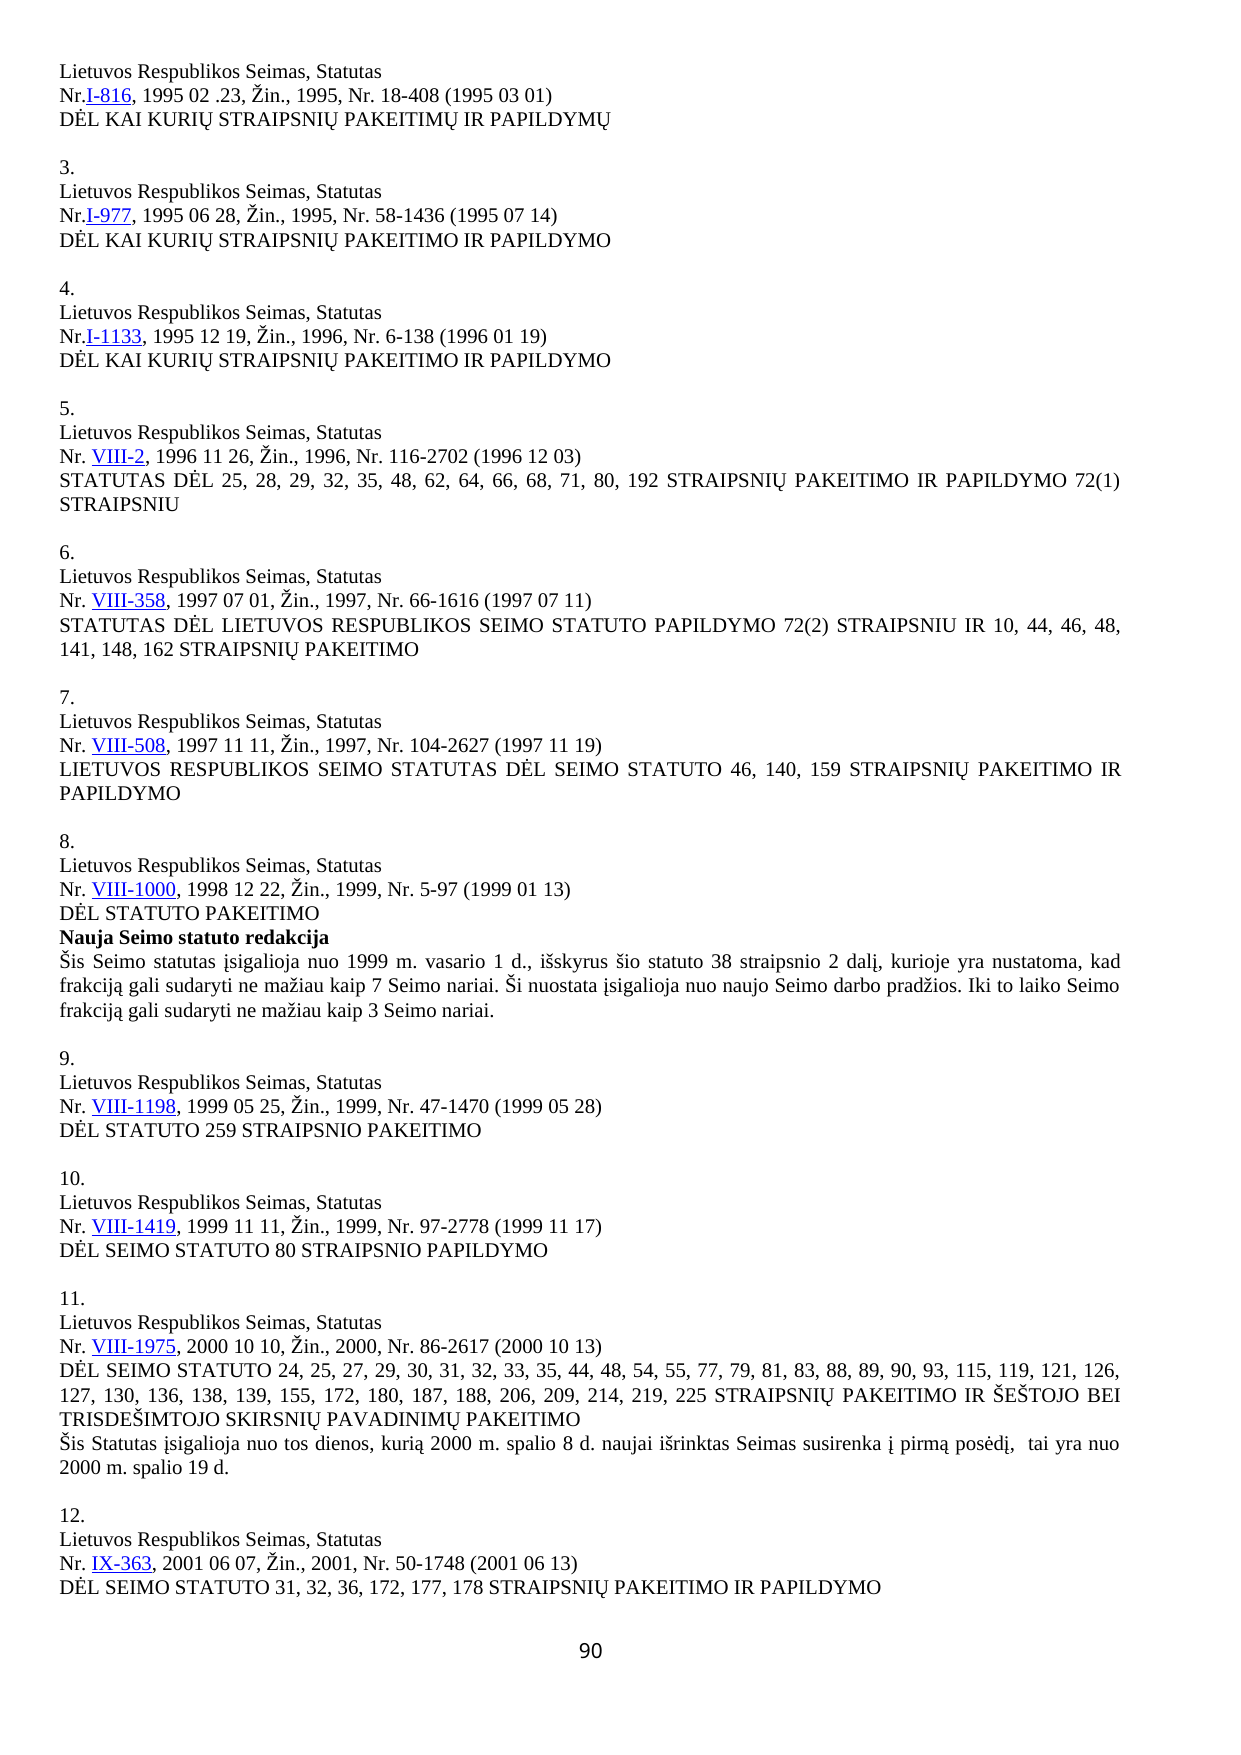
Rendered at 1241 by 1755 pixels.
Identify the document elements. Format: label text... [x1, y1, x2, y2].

text DĖL KAI KURIŲ STRAIPSNIŲ PAKEITIMO IR PAPILDYMO [59, 227, 1122, 252]
text 5. [59, 396, 1122, 420]
text DĖL SEIMO STATUTO 80 STRAIPSNIO PAPILDYMO [59, 1238, 1122, 1262]
text DĖL KAI KURIŲ STRAIPSNIŲ PAKEITIMO IR PAPILDYMO [59, 348, 1122, 372]
text Nauja Seimo statuto redakcija [59, 925, 1122, 949]
text Šis Statutas įsigalioja nuo tos dienos, kurią 2000 m. spalio 8 d. naujai išrinktas Seimas susirenka į pirmą posėdį, tai yra nuo 2000 m. spalio 19 d. [59, 1431, 1122, 1479]
text Lietuvos Respublikos Seimas, Statutas [59, 709, 1122, 733]
text LIETUVOS RESPUBLIKOS SEIMO STATUTAS DĖL SEIMO STATUTO 46, 140, 159 STRAIPSNIŲ PAKEITIMO IR PAPILDYMO [59, 757, 1122, 805]
text STATUTAS DĖL LIETUVOS RESPUBLIKOS SEIMO STATUTO PAPILDYMO 72(2) STRAIPSNIU IR 10, 44, 46, 48, 141, 148, 162 STRAIPSNIŲ PAKEITIMO [59, 612, 1122, 661]
text Nr. VIII-1975, 2000 10 10, Žin., 2000, Nr. 86-2617 (2000 10 13) [59, 1334, 1122, 1358]
text Lietuvos Respublikos Seimas, Statutas [59, 420, 1122, 444]
text Nr. VIII-1419, 1999 11 11, Žin., 1999, Nr. 97-2778 (1999 11 17) [59, 1214, 1122, 1238]
text Nr. VIII-508, 1997 11 11, Žin., 1997, Nr. 104-2627 (1997 11 19) [59, 733, 1122, 757]
text Nr. VIII-1198, 1999 05 25, Žin., 1999, Nr. 47-1470 (1999 05 28) [59, 1094, 1122, 1118]
text Nr. IX-363, 2001 06 07, Žin., 2001, Nr. 50-1748 (2001 06 13) [59, 1551, 1122, 1575]
text 10. [59, 1166, 1122, 1190]
text Nr. VIII-2, 1996 11 26, Žin., 1996, Nr. 116-2702 (1996 12 03) [59, 444, 1122, 468]
text STATUTAS DĖL 25, 28, 29, 32, 35, 48, 62, 64, 66, 68, 71, 80, 192 STRAIPSNIŲ PAKEITIMO IR PAPILDYMO 72(1) STRAIPSNIU [59, 468, 1122, 516]
text Nr. VIII-358, 1997 07 01, Žin., 1997, Nr. 66-1616 (1997 07 11) [59, 588, 1122, 612]
text Lietuvos Respublikos Seimas, Statutas [59, 300, 1122, 324]
text DĖL KAI KURIŲ STRAIPSNIŲ PAKEITIMŲ IR PAPILDYMŲ [59, 107, 1122, 131]
text DĖL SEIMO STATUTO 31, 32, 36, 172, 177, 178 STRAIPSNIŲ PAKEITIMO IR PAPILDYMO [59, 1575, 1122, 1599]
text 12. [59, 1503, 1122, 1527]
text 8. [59, 829, 1122, 853]
text 9. [59, 1046, 1122, 1070]
text Lietuvos Respublikos Seimas, Statutas [59, 853, 1122, 877]
text Nr.I-816, 1995 02 .23, Žin., 1995, Nr. 18-408 (1995 03 01) [59, 83, 1122, 107]
text Lietuvos Respublikos Seimas, Statutas [59, 1070, 1122, 1094]
text 7. [59, 685, 1122, 709]
text Lietuvos Respublikos Seimas, Statutas [59, 564, 1122, 588]
text 4. [59, 276, 1122, 300]
text Nr.I-977, 1995 06 28, Žin., 1995, Nr. 58-1436 (1995 07 14) [59, 203, 1122, 227]
text 3. [59, 155, 1122, 179]
text DĖL STATUTO 259 STRAIPSNIO PAKEITIMO [59, 1118, 1122, 1142]
text Lietuvos Respublikos Seimas, Statutas [59, 59, 1122, 83]
text Nr. VIII-1000, 1998 12 22, Žin., 1999, Nr. 5-97 (1999 01 13) [59, 877, 1122, 901]
text Lietuvos Respublikos Seimas, Statutas [59, 1527, 1122, 1551]
text Lietuvos Respublikos Seimas, Statutas [59, 1190, 1122, 1214]
text 6. [59, 540, 1122, 564]
text DĖL STATUTO PAKEITIMO [59, 901, 1122, 925]
text 11. [59, 1286, 1122, 1310]
text Lietuvos Respublikos Seimas, Statutas [59, 179, 1122, 203]
text DĖL SEIMO STATUTO 24, 25, 27, 29, 30, 31, 32, 33, 35, 44, 48, 54, 55, 77, 79, 81, 83, 88, 89, 90, 93, 115, 119, 121, 126, 127, 130, 136, 138, 139, 155, 172, 180, 187, 188, 206, 209, 214, 219, 225 STRAIPSNIŲ PAKEITIMO IR ŠEŠTOJO BEI TRISDEŠIMTOJO SKIRSNIŲ PAVADINIMŲ PAKEITIMO [59, 1358, 1122, 1431]
text Šis Seimo statutas įsigalioja nuo 1999 m. vasario 1 d., išskyrus šio statuto 38 straipsnio 2 dalį, kurioje yra nustatoma, kad frakciją gali sudaryti ne mažiau kaip 7 Seimo nariai. Ši nuostata įsigalioja nuo naujo Seimo darbo pradžios. Iki to laiko Seimo frakciją gali sudaryti ne mažiau kaip 3 Seimo nariai. [59, 949, 1122, 1022]
text Lietuvos Respublikos Seimas, Statutas [59, 1310, 1122, 1334]
text Nr.I-1133, 1995 12 19, Žin., 1996, Nr. 6-138 (1996 01 19) [59, 324, 1122, 348]
